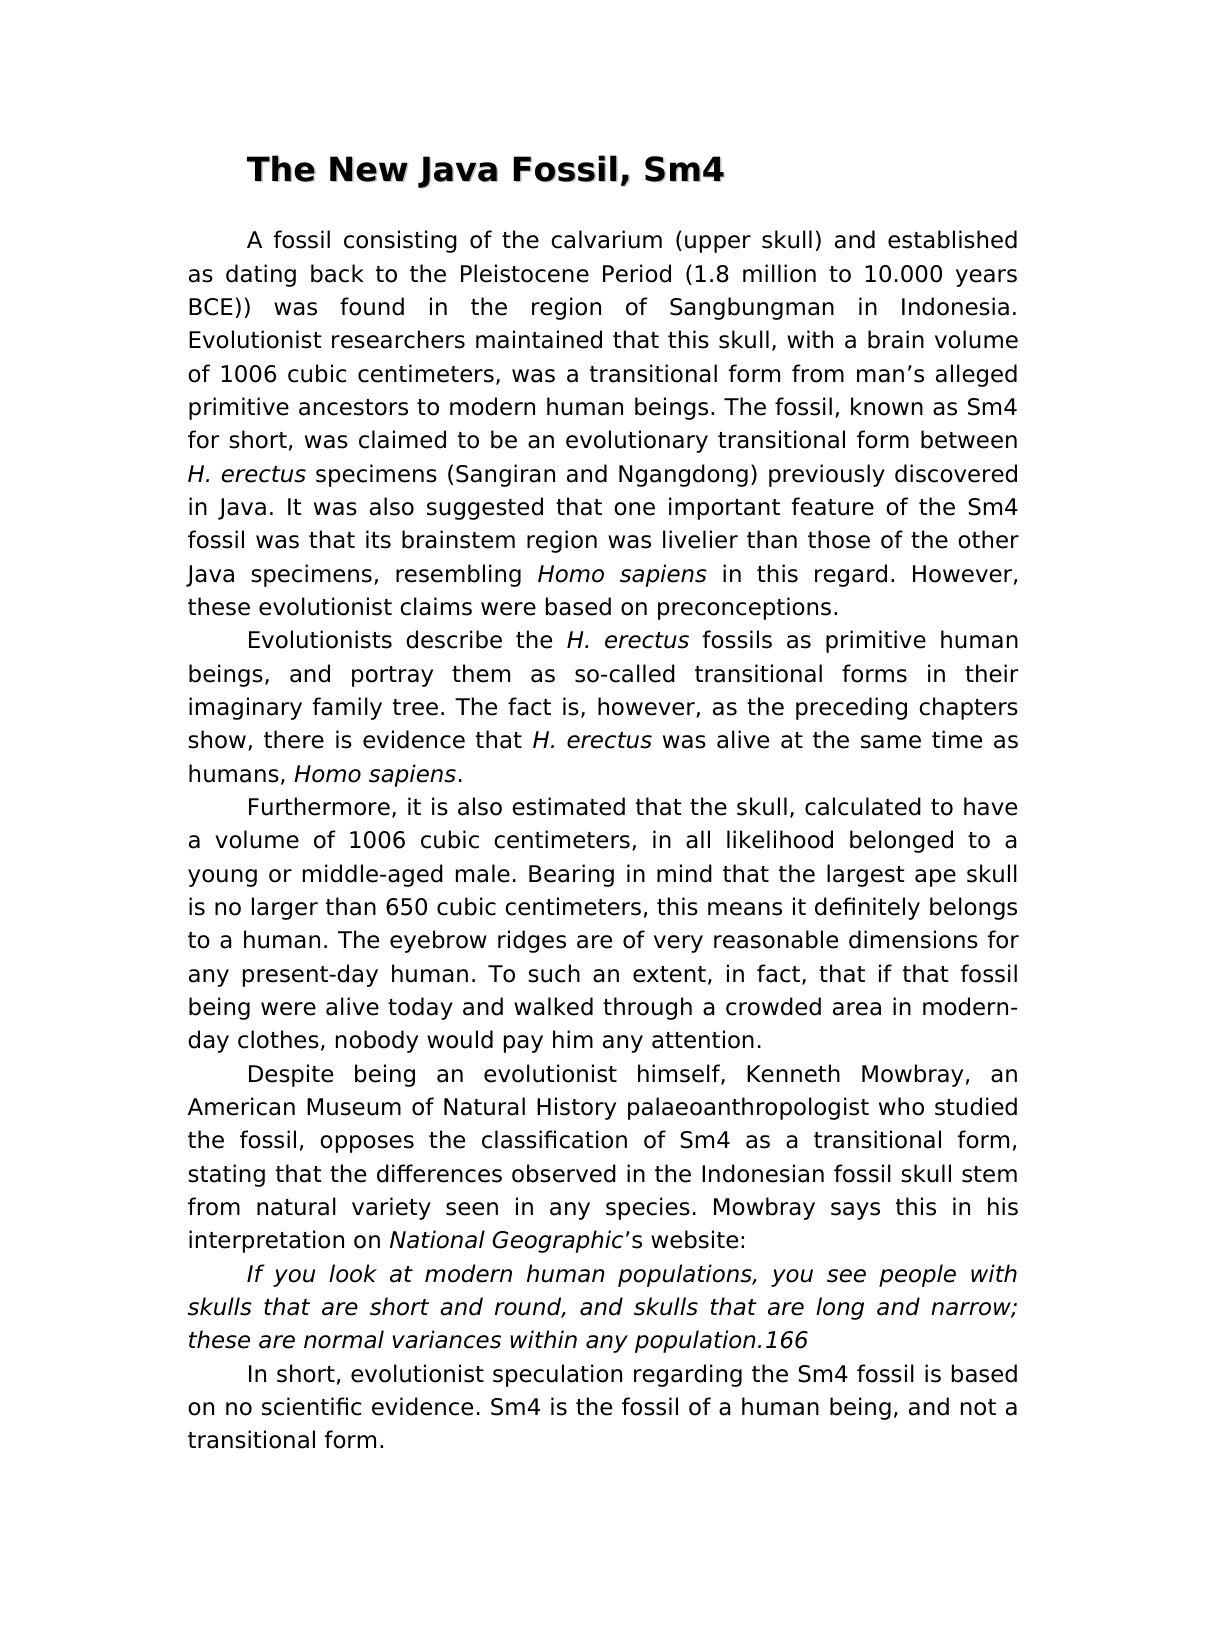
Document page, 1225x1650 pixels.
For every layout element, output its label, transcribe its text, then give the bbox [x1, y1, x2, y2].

text The New Java Fossil, Sm4 [187, 150, 1020, 189]
text In short, evolutionist speculation regarding the Sm4 fossil is based on no scientific evidence. Sm4 is the fossil of a human being, and not a transitional form. [187, 1356, 1020, 1456]
text A fossil consisting of the calvarium (upper skull) and established as dating back to the Pleistocene Period (1.8 million to 10.000 years BCE)) was found in the region of Sangbungman in Indonesia. Evolutionist researchers maintained that this skull, with a brain volume of 1006 cubic centimeters, was a transitional form from man’s alleged primitive ancestors to modern human beings. The fossil, known as Sm4 for short, was claimed to be an evolutionary transitional form between H. erectus specimens (Sangiran and Ngangdong) previously discovered in Java. It was also suggested that one important feature of the Sm4 fossil was that its brainstem region was livelier than those of the other Java specimens, resembling Homo sapiens in this regard. However, these evolutionist claims were based on preconceptions. [187, 222, 1020, 622]
text Furthermore, it is also estimated that the skull, calculated to have a volume of 1006 cubic centimeters, in all likelihood belonged to a young or middle-aged male. Bearing in mind that the largest ape skull is no larger than 650 cubic centimeters, this means it definitely belongs to a human. The eyebrow ridges are of very reasonable dimensions for any present-day human. To such an extent, in fact, that if that fossil being were alive today and walked through a crowded area in modern-day clothes, nobody would pay him any attention. [187, 789, 1020, 1056]
text Despite being an evolutionist himself, Kenneth Mowbray, an American Museum of Natural History palaeoanthropologist who studied the fossil, opposes the classification of Sm4 as a transitional form, stating that the differences observed in the Indonesian fossil skull stem from natural variety seen in any species. Mowbray says this in his interpretation on National Geographic’s website: [187, 1056, 1020, 1256]
text Evolutionists describe the H. erectus fossils as primitive human beings, and portray them as so-called transitional forms in their imaginary family tree. The fact is, however, as the preceding chapters show, there is evidence that H. erectus was alive at the same time as humans, Homo sapiens. [187, 622, 1020, 789]
text If you look at modern human populations, you see people with skulls that are short and round, and skulls that are long and narrow; these are normal variances within any population.166 [187, 1256, 1020, 1356]
